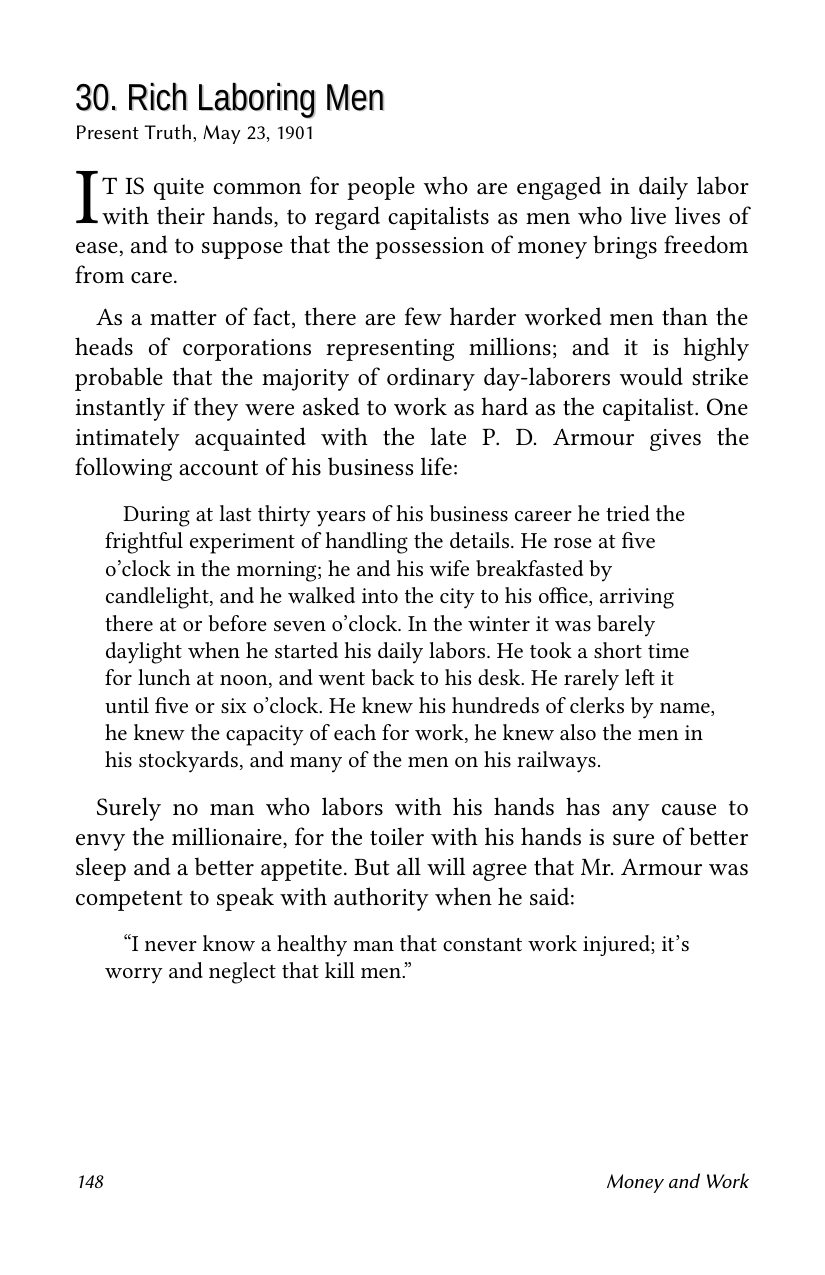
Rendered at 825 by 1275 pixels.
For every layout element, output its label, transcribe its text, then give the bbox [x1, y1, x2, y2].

text Present Truth, May 23, 1901 [75, 121, 750, 145]
text Surely no man who labors with his hands has any cause to envy the millionaire, for the toiler with his hands is sure of better sleep and a better appetite. But all will agree that Mr. Armour was competent to speak with authority when he said: [75, 793, 750, 911]
text During at last thirty years of his business career he tried the frightful experiment of handling the details. He rose at five o’clock in the morning; he and his wife breakfasted by candlelight, and he walked into the city to his office, arriving there at or before seven o’clock. In the winter it was barely daylight when he started his daily labors. He took a short time for lunch at noon, and went back to his desk. He rarely left it until five or six o’clock. He knew his hundreds of clerks by name, he knew the capacity of each for work, he knew also the men in his stockyards, and many of the men on his railways. [105, 501, 720, 773]
text “I never know a healthy man that constant work injured; it’s worry and neglect that kill men.” [105, 930, 720, 984]
text As a matter of fact, there are few harder worked men than the heads of corporations representing millions; and it is highly probable that the majority of ordinary day-laborers would strike instantly if they were asked to work as hard as the capitalist. One intimately acquainted with the late P. D. Armour gives the following account of his business life: [75, 303, 750, 481]
title Rich Laboring Men [75, 75, 750, 118]
text IT IS quite common for people who are engaged in daily labor with their hands, to regard capitalists as men who live lives of ease, and to suppose that the possession of money brings freedom from care. [75, 172, 750, 290]
